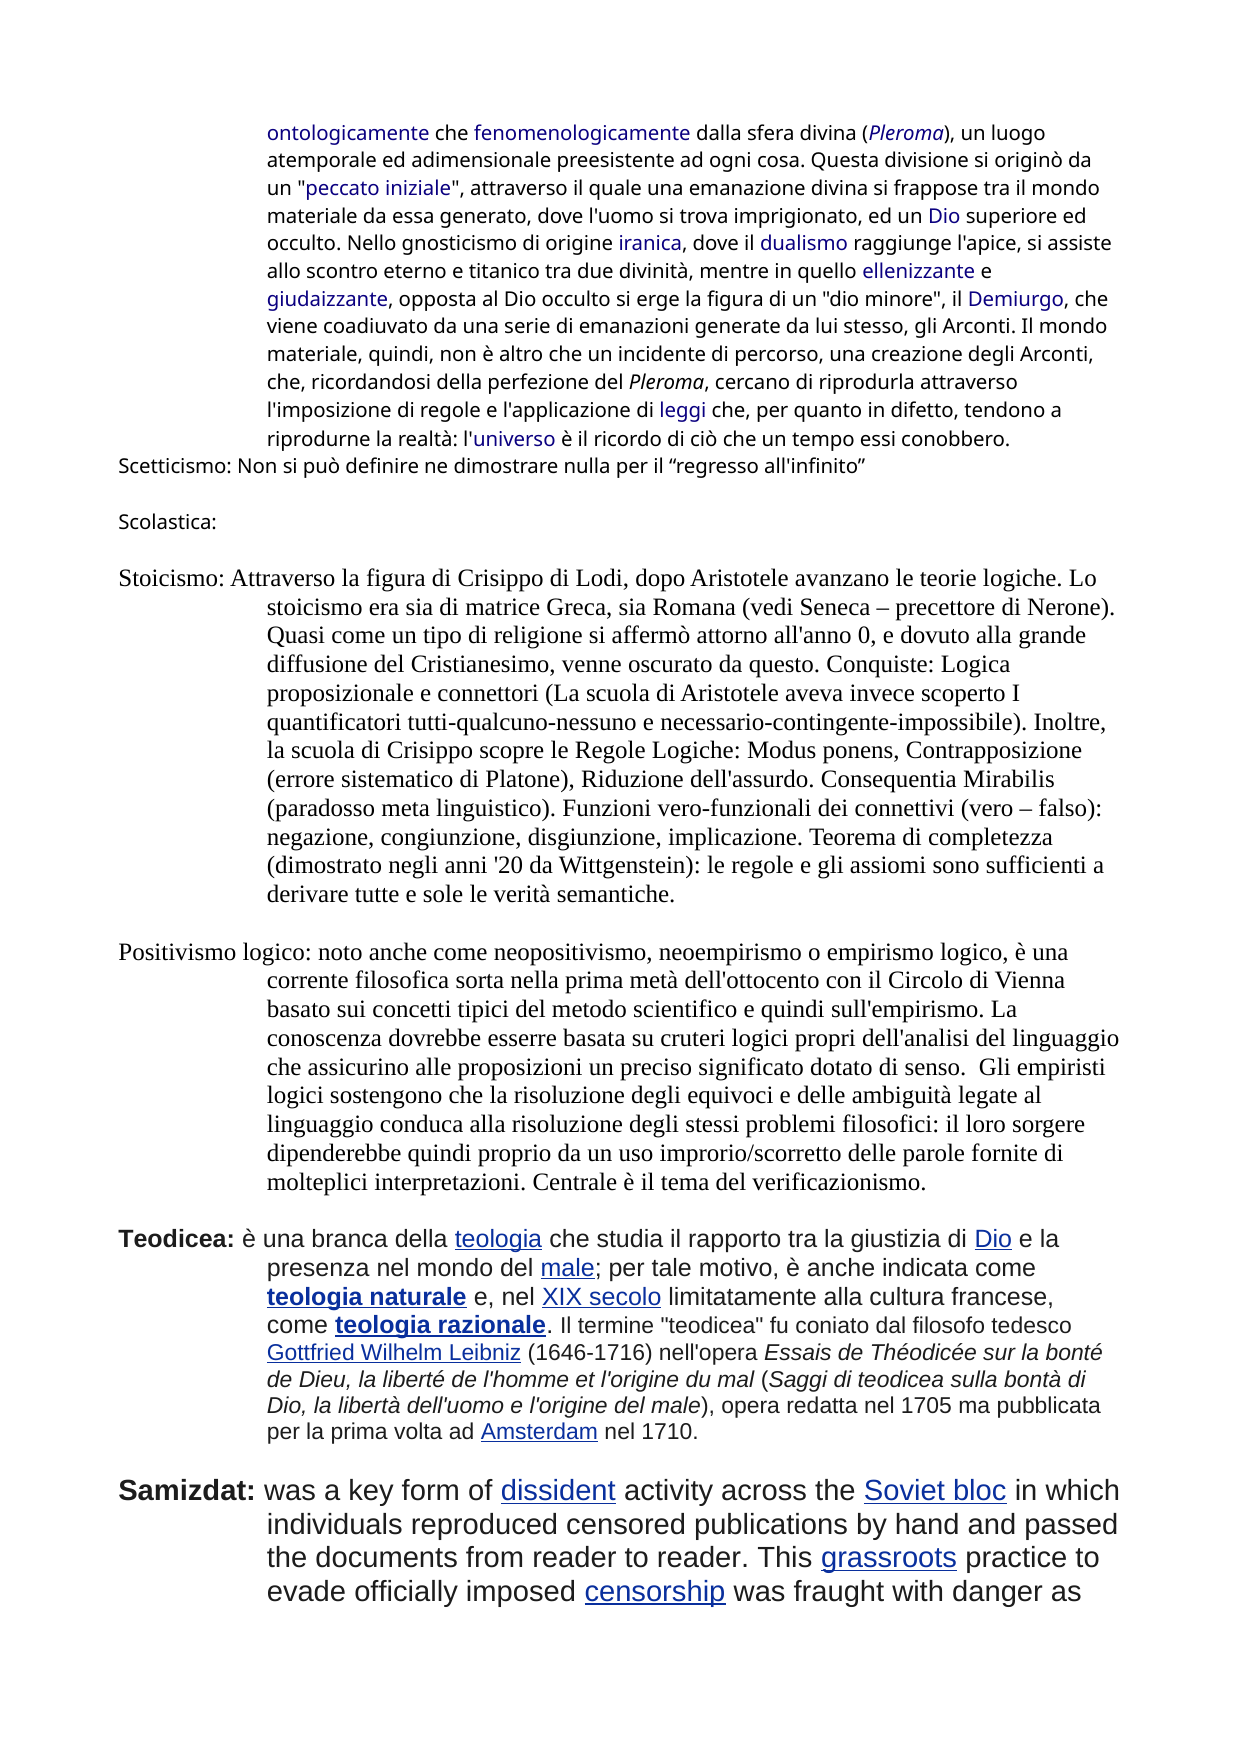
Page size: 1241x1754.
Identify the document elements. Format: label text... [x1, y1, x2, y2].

text Scetticismo: Non si può definire ne dimostrare nulla per il “regresso all'infinito” [118, 452, 1122, 480]
text Samizdat: was a key form of dissident activity across the Soviet bloc in which individuals reproduced censored publications by hand and passed the documents from reader to reader. This grassroots practice to evade officially imposed censorship was fraught with danger as [118, 1473, 1122, 1608]
text Positivismo logico: noto anche come neopositivismo, neoempirismo o empirismo logico, è una corrente filosofica sorta nella prima metà dell'ottocento con il Circolo di Vienna basato sui concetti tipici del metodo scientifico e quindi sull'empirismo. La conoscenza dovrebbe esserre basata su cruteri logici propri dell'analisi del linguaggio che assicurino alle proposizioni un preciso significato dotato di senso. Gli empiristi logici sostengono che la risoluzione degli equivoci e delle ambiguità legate al linguaggio conduca alla risoluzione degli stessi problemi filosofici: il loro sorgere dipenderebbe quindi proprio da un uso improrio/scorretto delle parole fornite di molteplici interpretazioni. Centrale è il tema del verificazionismo. [118, 937, 1122, 1196]
text Stoicismo: Attraverso la figura di Crisippo di Lodi, dopo Aristotele avanzano le teorie logiche. Lo stoicismo era sia di matrice Greca, sia Romana (vedi Seneca – precettore di Nerone). Quasi come un tipo di religione si affermò attorno all'anno 0, e dovuto alla grande diffusione del Cristianesimo, venne oscurato da questo. Conquiste: Logica proposizionale e connettori (La scuola di Aristotele aveva invece scoperto I quantificatori tutti-qualcuno-nessuno e necessario-contingente-impossibile). Inoltre, la scuola di Crisippo scopre le Regole Logiche: Modus ponens, Contrapposizione (errore sistematico di Platone), Riduzione dell'assurdo. Consequentia Mirabilis (paradosso meta linguistico). Funzioni vero-funzionali dei connettivi (vero – falso): negazione, congiunzione, disgiunzione, implicazione. Teorema di completezza (dimostrato negli anni '20 da Wittgenstein): le regole e gli assiomi sono sufficienti a derivare tutte e sole le verità semantiche. [118, 563, 1122, 908]
text Scolastica: [118, 508, 1122, 535]
text Teodicea: è una branca della teologia che studia il rapporto tra la giustizia di Dio e la presenza nel mondo del male; per tale motivo, è anche indicata come teologia naturale e, nel XIX secolo limitatamente alla cultura francese, come teologia razionale. Il termine "teodicea" fu coniato dal filosofo tedesco Gottfried Wilhelm Leibniz (1646-1716) nell'opera Essais de Théodicée sur la bonté de Dieu, la liberté de l'homme et l'origine du mal (Saggi di teodicea sulla bontà di Dio, la libertà dell'uomo e l'origine del male), opera redatta nel 1705 ma pubblicata per la prima volta ad Amsterdam nel 1710. [118, 1224, 1122, 1445]
text ontologicamente che fenomenologicamente dalla sfera divina (Pleroma), un luogo atemporale ed adimensionale preesistente ad ogni cosa. Questa divisione si originò da un "peccato iniziale", attraverso il quale una emanazione divina si frappose tra il mondo materiale da essa generato, dove l'uomo si trova imprigionato, ed un Dio superiore ed occulto. Nello gnosticismo di origine iranica, dove il dualismo raggiunge l'apice, si assiste allo scontro eterno e titanico tra due divinità, mentre in quello ellenizzante e giudaizzante, opposta al Dio occulto si erge la figura di un "dio minore", il Demiurgo, che viene coadiuvato da una serie di emanazioni generate da lui stesso, gli Arconti. Il mondo materiale, quindi, non è altro che un incidente di percorso, una creazione degli Arconti, che, ricordandosi della perfezione del Pleroma, cercano di riprodurla attraverso l'imposizione di regole e l'applicazione di leggi che, per quanto in difetto, tendono a riprodurne la realtà: l'universo è il ricordo di ciò che un tempo essi conobbero. [118, 118, 1122, 452]
